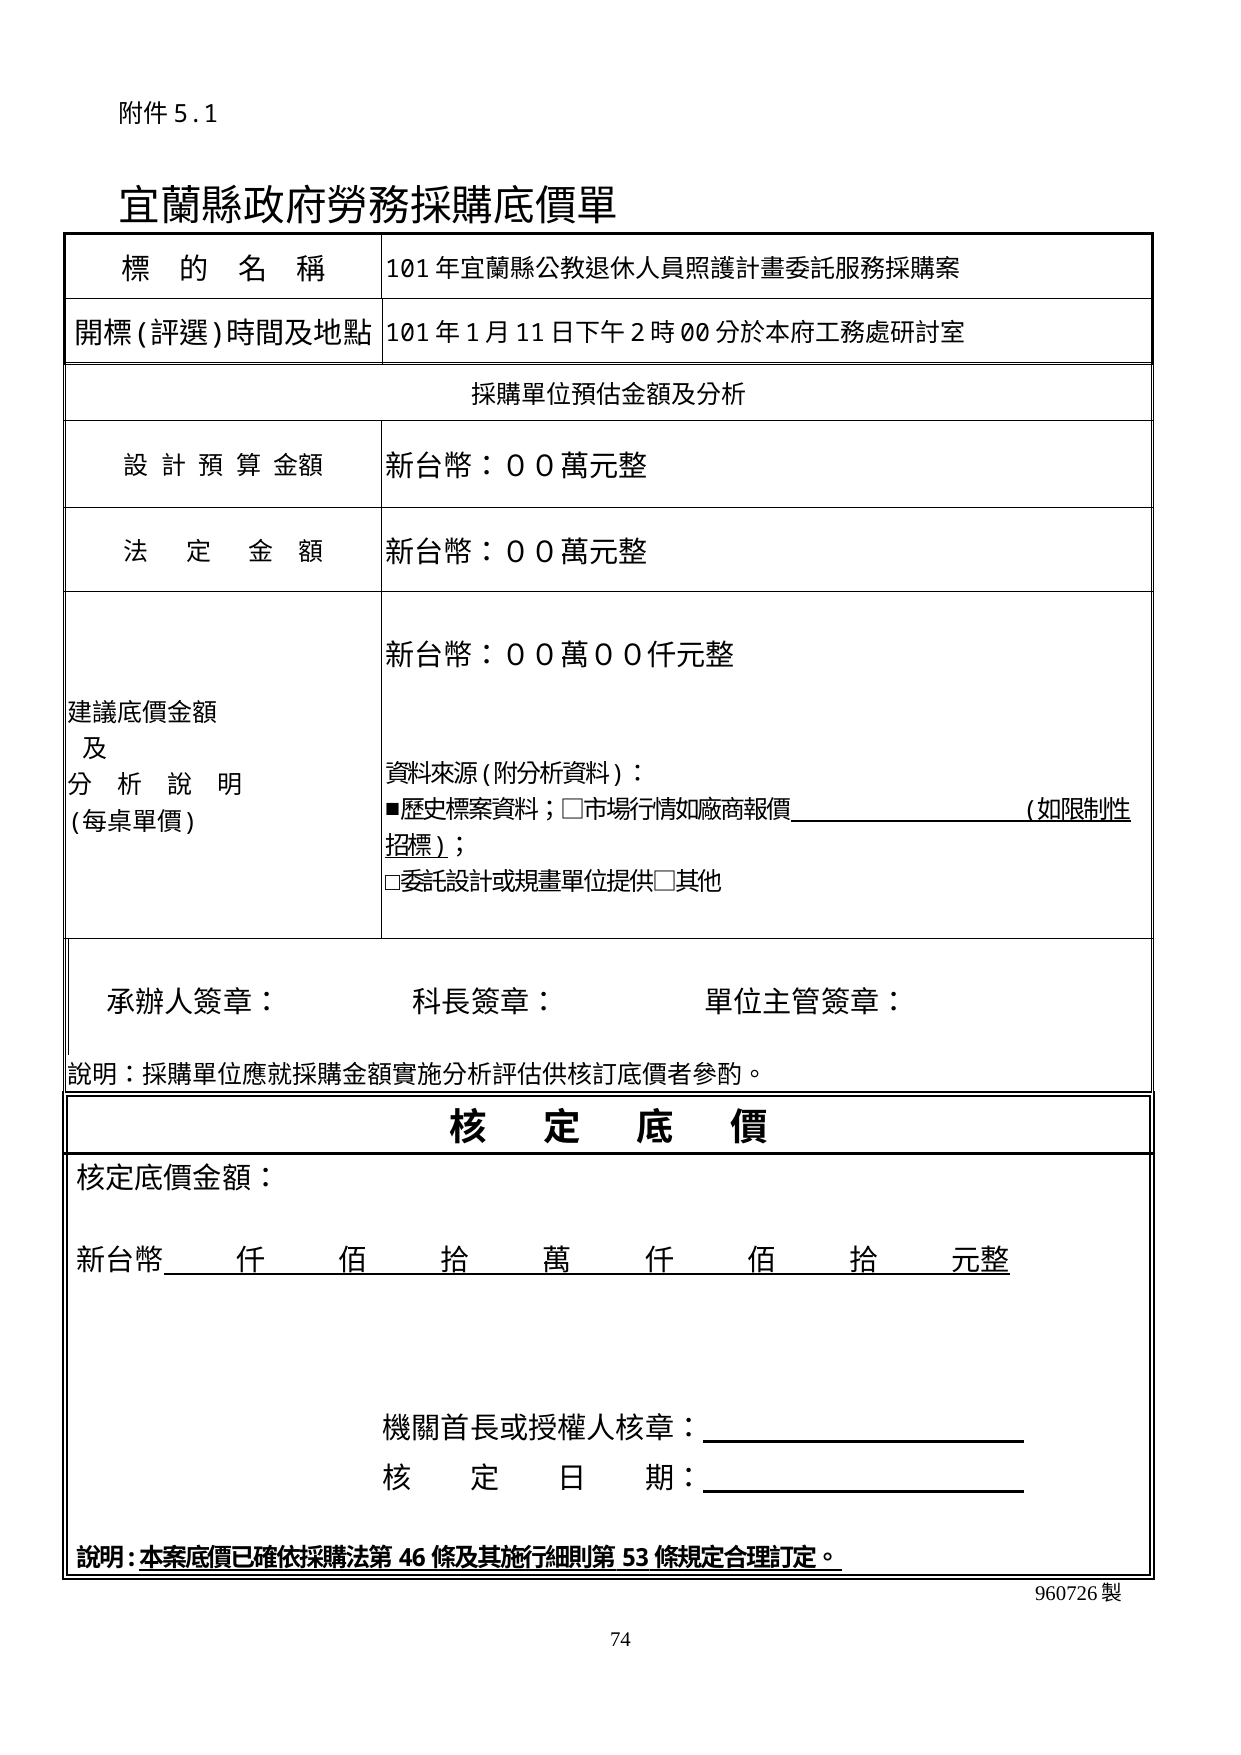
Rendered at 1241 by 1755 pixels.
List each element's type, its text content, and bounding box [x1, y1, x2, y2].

text 宜蘭縣政府勞務採購底價單 [118, 172, 1122, 232]
table_cell 101年1月11日下午2時00分於本府工務處研討室 [383, 299, 1151, 362]
text 960726製 [118, 1580, 1122, 1605]
table_header 標 的 名 稱 [66, 235, 381, 298]
table_cell 採購單位預估金額及分析 [66, 365, 1151, 419]
table_cell 新台幣：００萬元整 [382, 508, 1151, 591]
table_cell 新台幣：００萬００仟元整 資料來源(附分析資料)： ■歷史標案資料；□市場行情如廠商報價 (如限制性招標)； □委託設計或規畫單位提供□其他 [382, 592, 1151, 938]
table_cell 法 定 金 額 [66, 508, 381, 591]
table_cell 承辦人簽章： 科長簽章： 單位主管簽章： 說明：採購單位應就採購金額實施分析評估供核訂底價者參酌。 [66, 939, 1151, 1091]
table_cell 新台幣：００萬元整 [382, 421, 1151, 507]
table_header 101年宜蘭縣公教退休人員照護計畫委託服務採購案 [382, 235, 1151, 298]
table_cell 開標(評選)時間及地點 [66, 299, 382, 362]
table_cell 建議底價金額 及 分 析 說 明 (每桌單價) [66, 592, 381, 938]
text 附件5.1 [118, 89, 1122, 130]
table_cell 核定底價金額： 新台幣 仟 佰 拾 萬 仟 佰 拾 元整 機關首長或授權人核章： 核 定 日 期： 說明:本案底價已確依採購法第46條及其施行細則第53條規定合理訂定。 [68, 1155, 1149, 1574]
table_cell 核 定 底 價 [68, 1097, 1149, 1152]
table_cell 設 計 預 算 金額 [66, 421, 381, 507]
